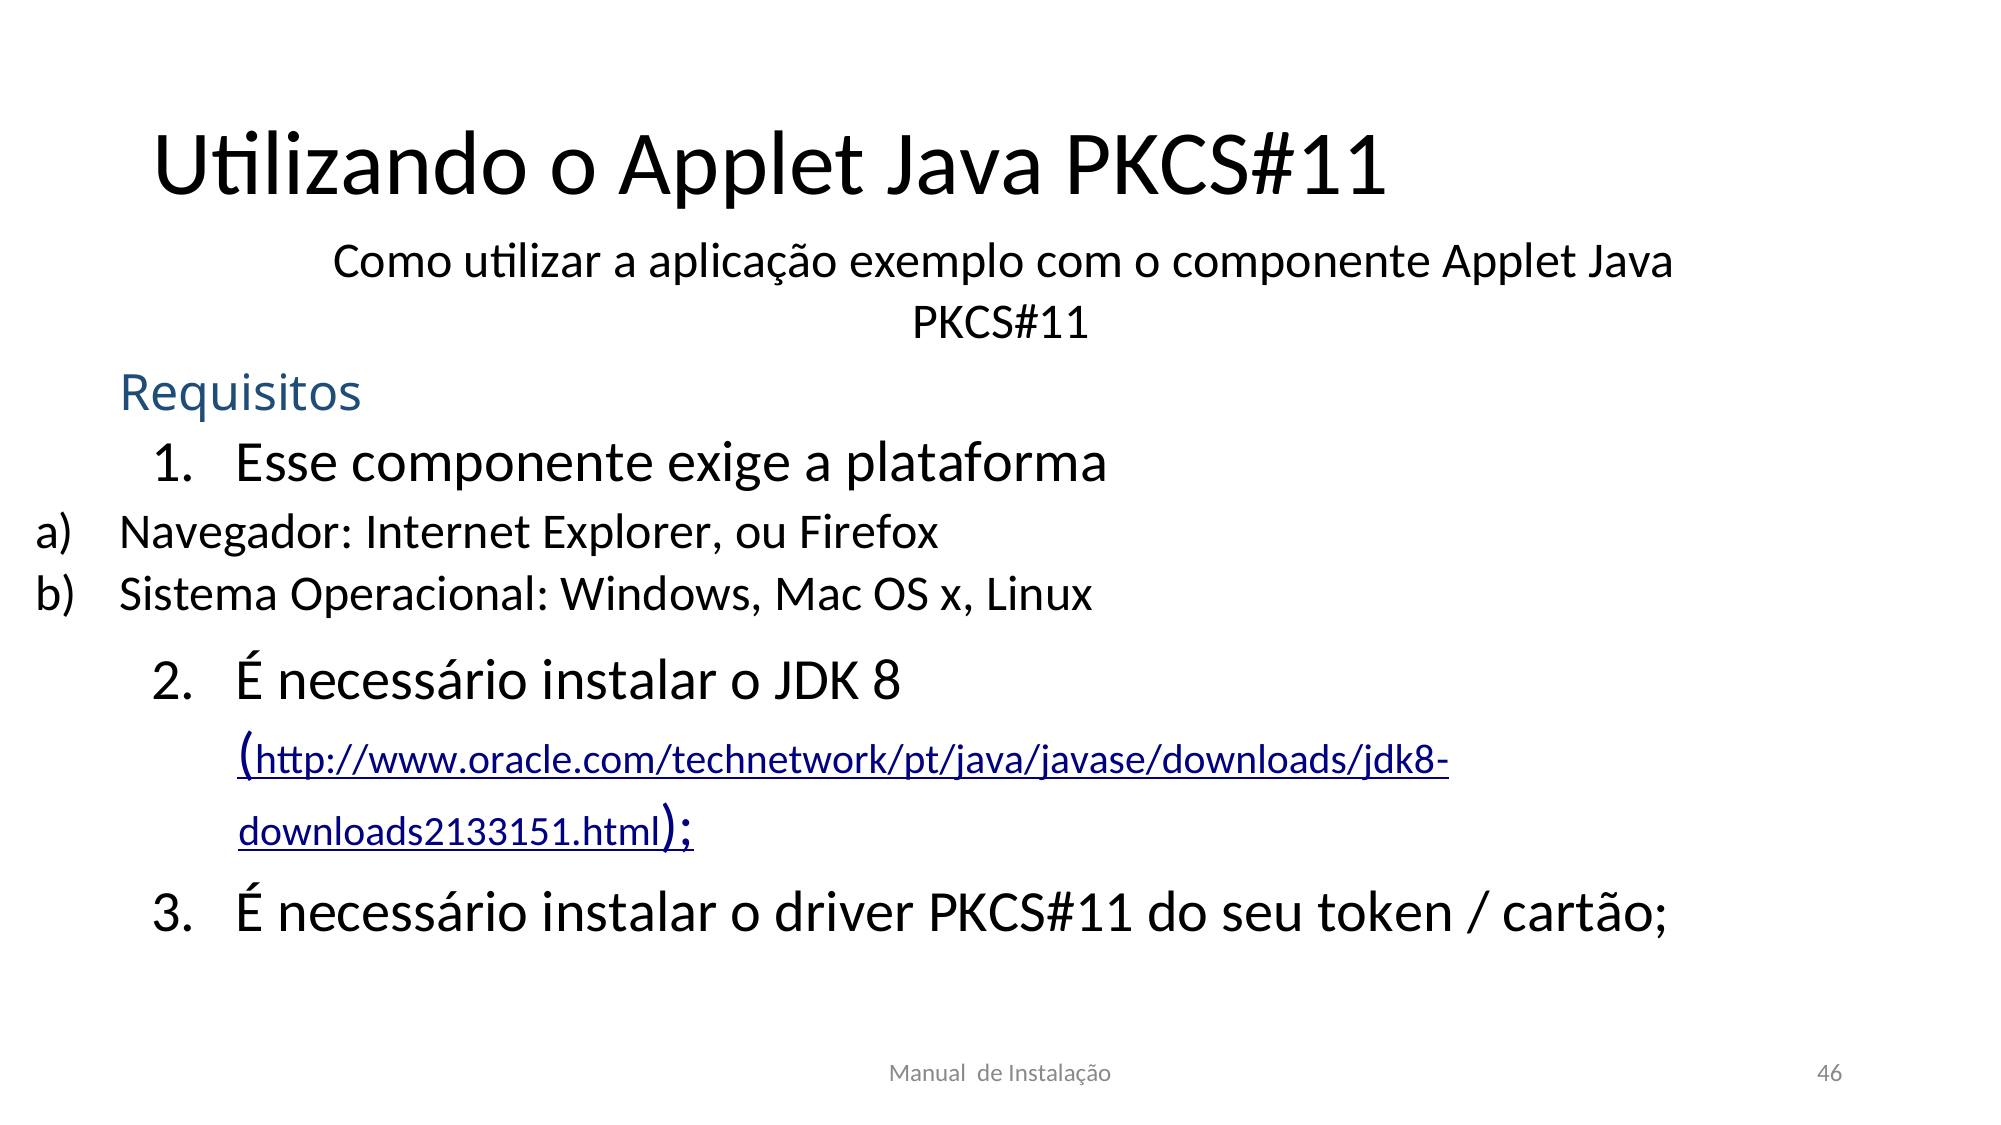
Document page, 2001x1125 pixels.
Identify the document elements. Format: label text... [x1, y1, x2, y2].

list É necessário instalar o JDK 8 [151, 643, 1842, 714]
list Navegador: Internet Explorer, ou Firefox [35, 499, 1842, 561]
list Sistema Operacional: Windows, Mac OS x, Linux [35, 562, 1842, 623]
subtitle Requisitos [119, 357, 1842, 425]
text (http://www.oracle.com/technetwork/pt/java/javase/downloads/jdk8-downloads2133151.html); [237, 717, 1842, 860]
list É necessário instalar o driver PKCS#11 do seu token / cartão; [151, 874, 1842, 946]
subtitle Utilizando o Applet Java PKCS#11 [152, 106, 1842, 217]
text Como utilizar a aplicação exemplo com o componente Applet Java PKCS#11 [333, 229, 1842, 351]
list Esse componente exige a plataforma [151, 425, 1842, 496]
